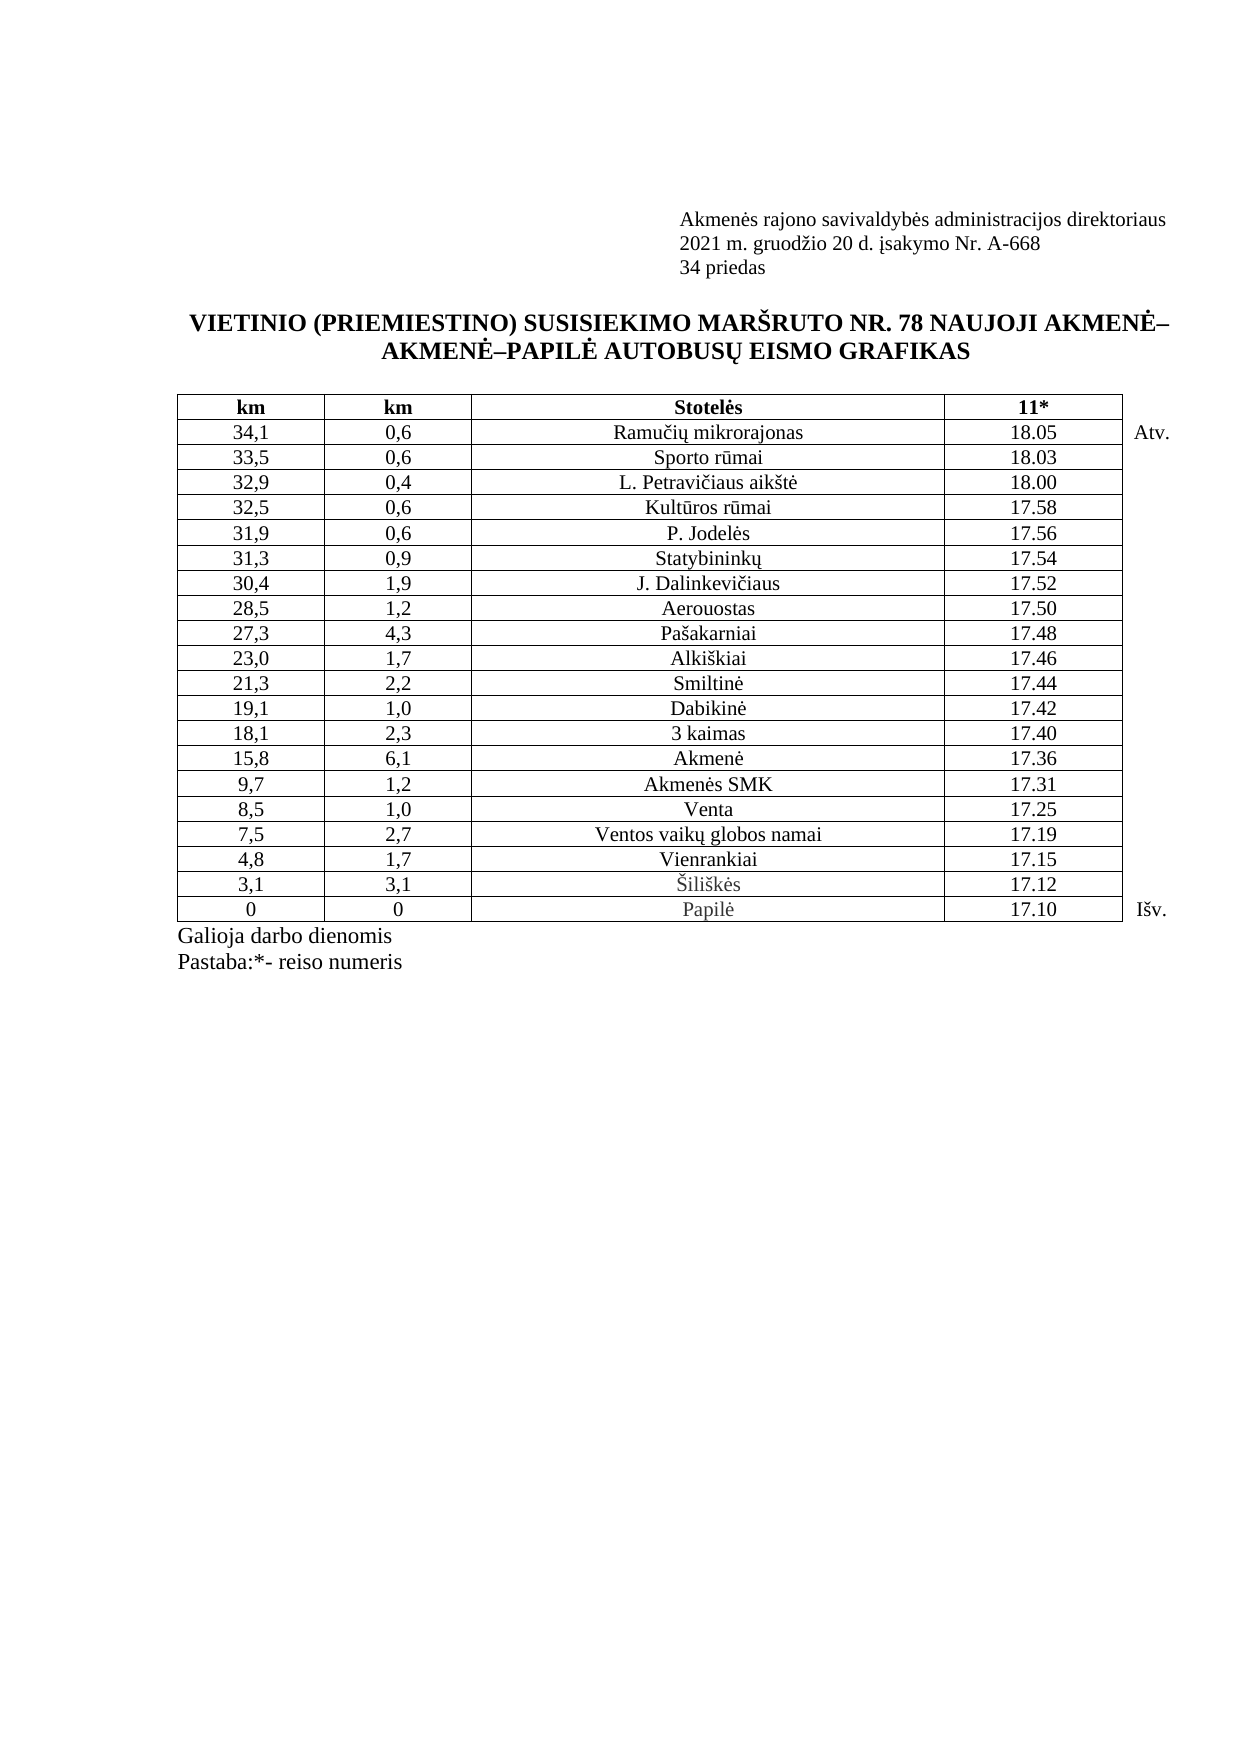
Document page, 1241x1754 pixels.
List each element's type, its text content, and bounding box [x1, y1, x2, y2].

table_cell Ventos vaikų globos namai [472, 822, 944, 846]
table_cell 0,9 [325, 546, 471, 569]
table_cell 1,2 [325, 596, 471, 620]
table_cell P. Jodelės [472, 520, 944, 544]
table_cell 18.00 [945, 470, 1122, 494]
table_cell Alkiškiai [472, 646, 944, 670]
table_cell 4,3 [325, 621, 471, 645]
table_cell 3,1 [178, 872, 324, 896]
table_cell 17.12 [945, 872, 1122, 896]
table_cell Smiltinė [472, 671, 944, 695]
table_cell L. Petravičiaus aikštė [472, 470, 944, 494]
table_cell 3 kaimas [472, 721, 944, 745]
table_header km [325, 395, 471, 419]
text Galioja darbo dienomis [177, 922, 1181, 948]
text VIETINIO (PRIEMIESTINO) SUSISIEKIMO MARŠRUTO NR. 78 NAUJOJI AKMENĖ–AKMENĖ–PAPILĖ AUTOBUSŲ EISMO GRAFIKAS [177, 308, 1181, 365]
table_cell 17.25 [945, 797, 1122, 821]
table_cell Išv. [1123, 896, 1181, 921]
table_cell 31,9 [178, 520, 324, 544]
table_cell 17.46 [945, 646, 1122, 670]
table_cell 1,2 [325, 771, 471, 796]
table_cell [1123, 444, 1181, 469]
table_cell 6,1 [325, 746, 471, 770]
table_cell [1123, 570, 1181, 595]
table_cell 2,7 [325, 822, 471, 846]
table_cell [1123, 595, 1181, 620]
table_cell 0,4 [325, 470, 471, 494]
table_cell 1,7 [325, 847, 471, 871]
table_header [1123, 394, 1181, 419]
table_cell 19,1 [178, 696, 324, 720]
table_cell Šiliškės [472, 872, 944, 896]
table_cell [1123, 545, 1181, 569]
table_header Stotelės [472, 395, 944, 419]
table_cell 18,1 [178, 721, 324, 745]
table_cell 17.31 [945, 771, 1122, 796]
table_cell 17.42 [945, 696, 1122, 720]
table_cell 1,0 [325, 797, 471, 821]
text 2021 m. gruodžio 20 d. įsakymo Nr. A-668 [679, 231, 1181, 255]
table_cell 32,5 [178, 495, 324, 519]
table_cell 17.52 [945, 571, 1122, 595]
table_cell Akmenė [472, 746, 944, 770]
table_cell 7,5 [178, 822, 324, 846]
table_cell [1123, 770, 1181, 796]
table_cell J. Dalinkevičiaus [472, 571, 944, 595]
table_cell 2,3 [325, 721, 471, 745]
table_cell 1,7 [325, 646, 471, 670]
table_cell Vienrankiai [472, 847, 944, 871]
table_cell 27,3 [178, 621, 324, 645]
text 34 priedas [679, 255, 1181, 279]
table_cell Statybininkų [472, 546, 944, 569]
table_cell 23,0 [178, 646, 324, 670]
table_cell Venta [472, 797, 944, 821]
text Pastaba:*- reiso numeris [177, 948, 1181, 975]
table_cell 0,6 [325, 520, 471, 544]
table_cell 0,6 [325, 495, 471, 519]
table_cell Sporto rūmai [472, 445, 944, 469]
table_cell Pašakarniai [472, 621, 944, 645]
table_cell [1123, 846, 1181, 871]
table_cell [1123, 670, 1181, 695]
table_cell Akmenės SMK [472, 771, 944, 796]
table_cell [1123, 796, 1181, 821]
table_cell Dabikinė [472, 696, 944, 720]
table_cell 18.03 [945, 445, 1122, 469]
table_cell 17.54 [945, 546, 1122, 569]
table_cell 17.15 [945, 847, 1122, 871]
table_cell [1123, 620, 1181, 645]
table_cell 30,4 [178, 571, 324, 595]
table_cell Papilė [472, 897, 944, 921]
table_cell 28,5 [178, 596, 324, 620]
table_cell 17.40 [945, 721, 1122, 745]
table_cell 17.36 [945, 746, 1122, 770]
text Akmenės rajono savivaldybės administracijos direktoriaus [679, 207, 1181, 231]
table_cell [1123, 519, 1181, 544]
table_cell [1123, 494, 1181, 519]
table_cell [1123, 469, 1181, 494]
table_cell 34,1 [178, 420, 324, 444]
table_cell 32,9 [178, 470, 324, 494]
table_header km [178, 395, 324, 419]
table_cell 17.44 [945, 671, 1122, 695]
table_cell 17.50 [945, 596, 1122, 620]
table_cell 18.05 [945, 420, 1122, 444]
table_cell 8,5 [178, 797, 324, 821]
table_cell 0,6 [325, 420, 471, 444]
table_cell 4,8 [178, 847, 324, 871]
table_cell [1123, 720, 1181, 745]
table_cell 0 [178, 897, 324, 921]
table_cell [1123, 871, 1181, 896]
table_cell 17.10 [945, 897, 1122, 921]
table_cell 17.48 [945, 621, 1122, 645]
table_cell 17.58 [945, 495, 1122, 519]
table_cell 21,3 [178, 671, 324, 695]
table_cell [1123, 745, 1181, 770]
table_cell 15,8 [178, 746, 324, 770]
table_cell Ramučių mikrorajonas [472, 420, 944, 444]
table_cell 33,5 [178, 445, 324, 469]
table_cell 17.19 [945, 822, 1122, 846]
table_cell 31,3 [178, 546, 324, 569]
table_cell Aerouostas [472, 596, 944, 620]
table_cell 3,1 [325, 872, 471, 896]
table_cell 9,7 [178, 771, 324, 796]
table_cell [1123, 695, 1181, 720]
table_cell 0,6 [325, 445, 471, 469]
table_cell [1123, 821, 1181, 846]
table_cell 0 [325, 897, 471, 921]
table_cell 2,2 [325, 671, 471, 695]
table_cell 17.56 [945, 520, 1122, 544]
table_cell Kultūros rūmai [472, 495, 944, 519]
table_cell Atv. [1123, 419, 1181, 444]
table_cell [1123, 645, 1181, 670]
table_header 11* [945, 395, 1122, 419]
table_cell 1,9 [325, 571, 471, 595]
table_cell 1,0 [325, 696, 471, 720]
